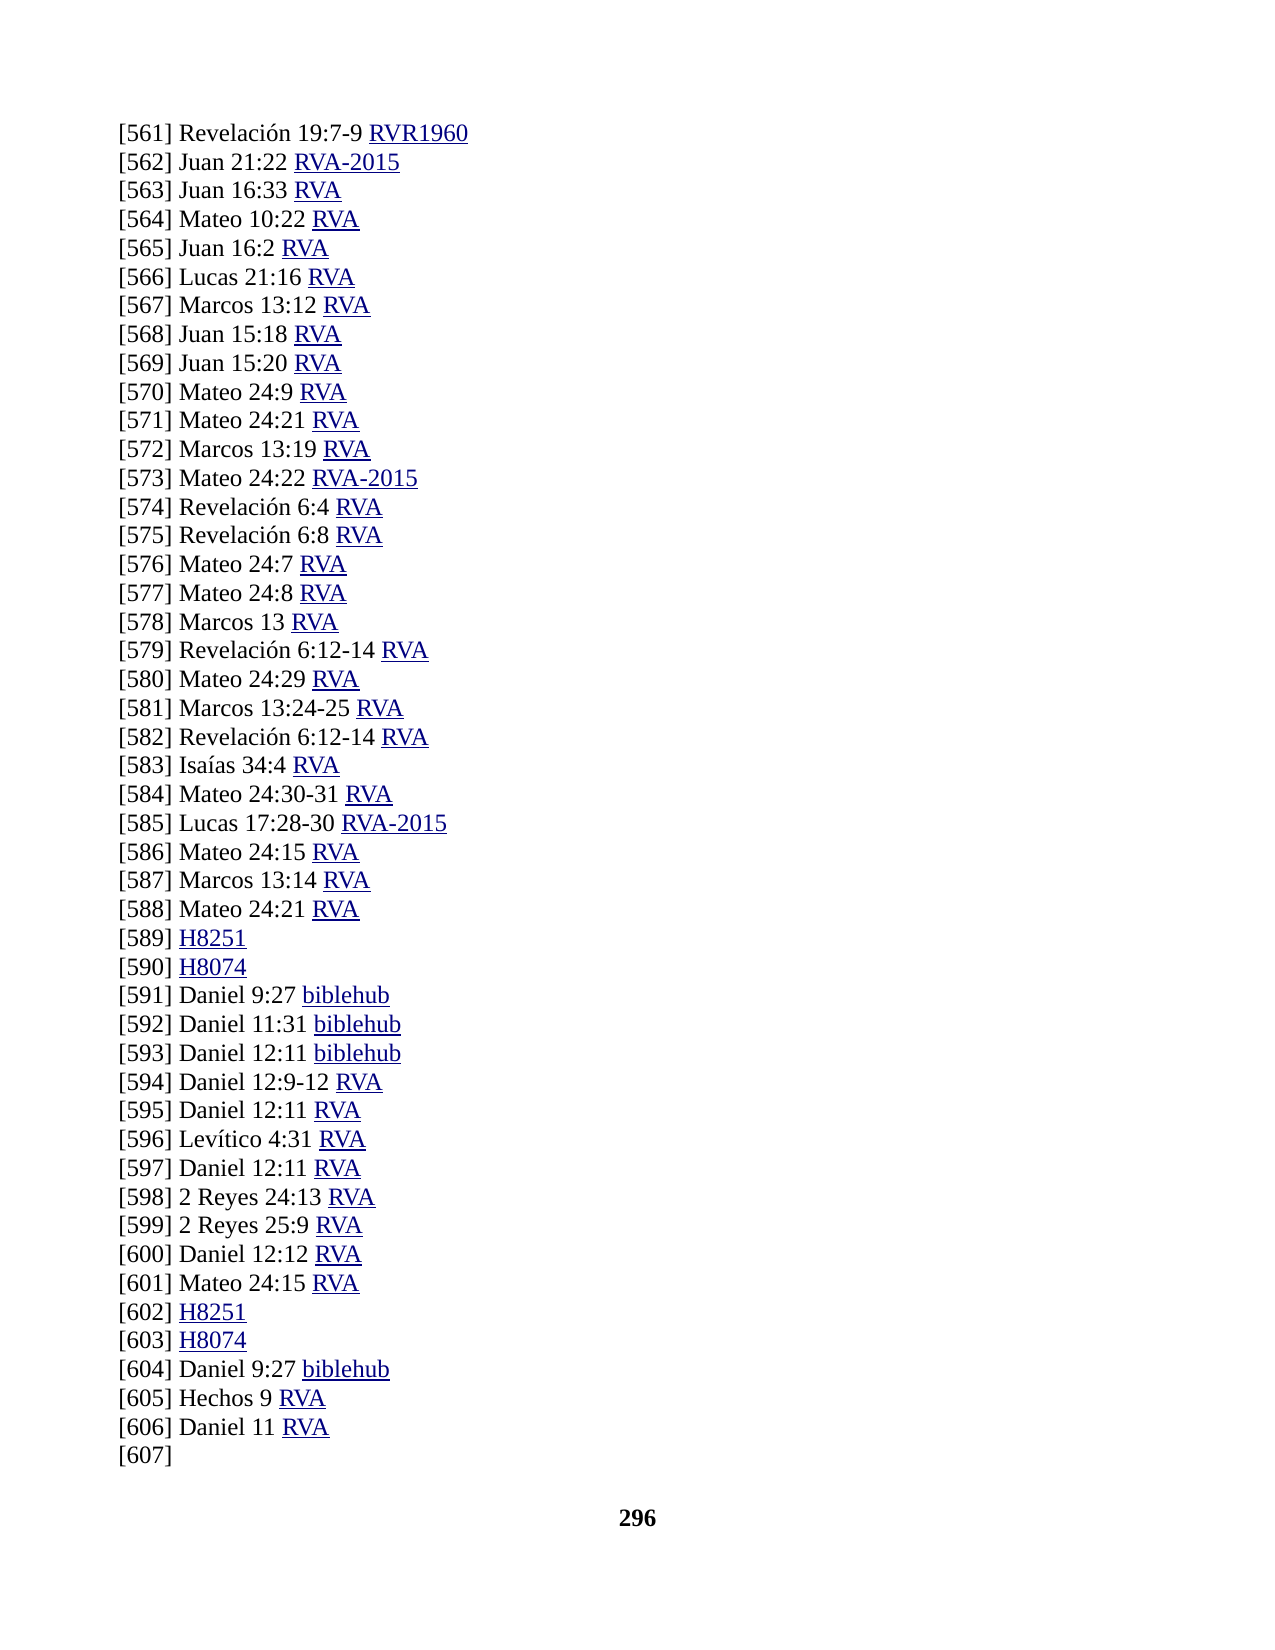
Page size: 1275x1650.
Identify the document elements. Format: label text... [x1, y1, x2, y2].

text Mateo 24:15 RVA [118, 1268, 1157, 1297]
text H8074 [118, 1326, 1157, 1354]
text Marcos 13:24-25 RVA [118, 693, 1157, 722]
text Juan 15:20 RVA [118, 348, 1157, 377]
text Juan 15:18 RVA [118, 319, 1157, 348]
text Juan 21:22 RVA-2015 [118, 147, 1157, 176]
text Mateo 24:30-31 RVA [118, 779, 1157, 808]
text Lucas 17:28-30 RVA-2015 [118, 808, 1157, 837]
text 2 Reyes 24:13 RVA [118, 1182, 1157, 1211]
text Mateo 24:29 RVA [118, 664, 1157, 693]
text Juan 16:2 RVA [118, 233, 1157, 262]
text Daniel 12:9-12 RVA [118, 1067, 1157, 1096]
text Mateo 24:22 RVA-2015 [118, 463, 1157, 492]
text Daniel 9:27 biblehub [118, 981, 1157, 1009]
text Revelación 6:8 RVA [118, 521, 1157, 549]
text Isaías 34:4 RVA [118, 751, 1157, 779]
text Lucas 21:16 RVA [118, 262, 1157, 291]
text Mateo 24:21 RVA [118, 894, 1157, 923]
text Daniel 11:31 biblehub [118, 1009, 1157, 1038]
text Revelación 6:4 RVA [118, 492, 1157, 521]
text Revelación 6:12-14 RVA [118, 636, 1157, 664]
text 2 Reyes 25:9 RVA [118, 1211, 1157, 1239]
text Mateo 24:7 RVA [118, 549, 1157, 578]
text Levítico 4:31 RVA [118, 1124, 1157, 1153]
text Daniel 12:11 RVA [118, 1153, 1157, 1182]
text Marcos 13:14 RVA [118, 866, 1157, 894]
text Marcos 13 RVA [118, 607, 1157, 636]
text Marcos 13:19 RVA [118, 434, 1157, 463]
text Mateo 24:21 RVA [118, 406, 1157, 434]
text Mateo 24:15 RVA [118, 837, 1157, 866]
text H8251 [118, 1297, 1157, 1326]
text Daniel 12:11 biblehub [118, 1038, 1157, 1067]
text Revelación 6:12-14 RVA [118, 722, 1157, 751]
text Daniel 12:11 RVA [118, 1096, 1157, 1124]
text Hechos 9 RVA [118, 1383, 1157, 1412]
text Daniel 9:27 biblehub [118, 1354, 1157, 1383]
text Daniel 11 RVA [118, 1412, 1157, 1441]
text Mateo 24:8 RVA [118, 578, 1157, 607]
text Revelación 19:7-9 RVR1960 [118, 118, 1157, 147]
text H8251 [118, 923, 1157, 952]
text H8074 [118, 952, 1157, 981]
text Daniel 12:12 RVA [118, 1239, 1157, 1268]
text Mateo 24:9 RVA [118, 377, 1157, 406]
text Mateo 10:22 RVA [118, 204, 1157, 233]
text Juan 16:33 RVA [118, 176, 1157, 204]
text Marcos 13:12 RVA [118, 291, 1157, 319]
